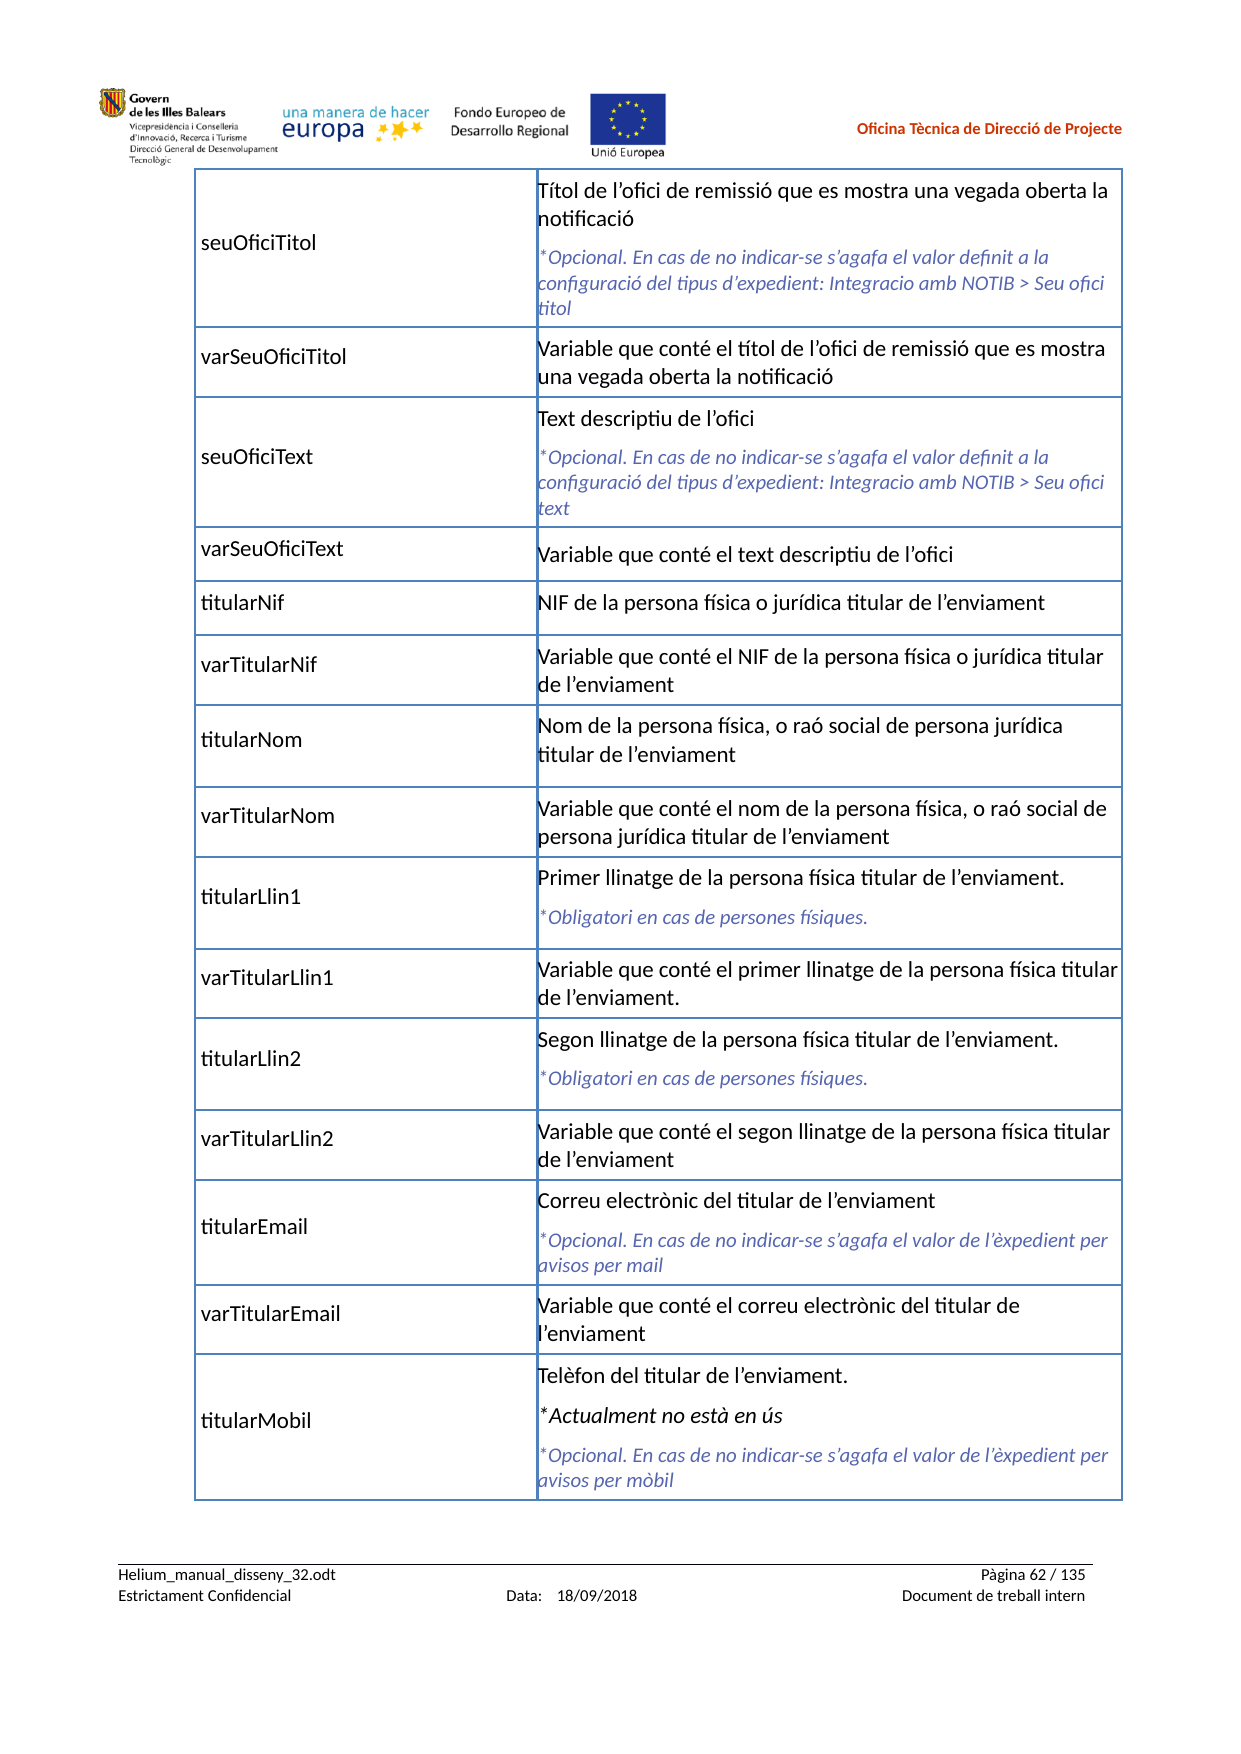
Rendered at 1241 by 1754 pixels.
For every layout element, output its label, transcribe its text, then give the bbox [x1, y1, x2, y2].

table_cell Variable que conté el NIF de la persona física o jurídica titular de l’enviament [539, 636, 1121, 704]
table_cell titularMobil [196, 1355, 536, 1498]
table_cell titularLlin2 [196, 1019, 536, 1109]
table_cell varTitularLlin1 [196, 950, 536, 1017]
table_cell varSeuOficiTitol [196, 328, 536, 396]
table_cell Text descriptiu de l’ofici *Opcional. En cas de no indicar-se s’agafa el valor definit a la configuració del tipus d’expedient: Integracio amb NOTIB > Seu ofici text [539, 398, 1121, 526]
table_cell Variable que conté el primer llinatge de la persona física titular de l’enviament. [539, 950, 1121, 1017]
table_cell varTitularLlin2 [196, 1111, 536, 1179]
table_cell Primer llinatge de la persona física titular de l’enviament. *Obligatori en cas de persones físiques. [539, 858, 1121, 947]
table_cell seuOficiText [196, 398, 536, 526]
table_cell Variable que conté el text descriptiu de l’ofici [539, 528, 1121, 580]
table_cell Correu electrònic del titular de l’enviament *Opcional. En cas de no indicar-se s’agafa el valor de l’èxpedient per avisos per mail [539, 1181, 1121, 1283]
table_cell varTitularNif [196, 636, 536, 704]
table_cell Variable que conté el títol de l’ofici de remissió que es mostra una vegada oberta la notificació [539, 328, 1121, 396]
table_cell Segon llinatge de la persona física titular de l’enviament. *Obligatori en cas de persones físiques. [539, 1019, 1121, 1109]
table_cell titularLlin1 [196, 858, 536, 947]
table_cell titularNif [196, 582, 536, 634]
table_cell NIF de la persona física o jurídica titular de l’enviament [539, 582, 1121, 634]
picture [99, 87, 668, 166]
table_cell Telèfon del titular de l’enviament. *Actualment no està en ús *Opcional. En cas de no indicar-se s’agafa el valor de l’èxpedient per avisos per mòbil [539, 1355, 1121, 1498]
table_cell varSeuOficiText [196, 528, 536, 580]
table_cell Variable que conté el segon llinatge de la persona física titular de l’enviament [539, 1111, 1121, 1179]
table_cell Títol de l’ofici de remissió que es mostra una vegada oberta la notificació *Opcional. En cas de no indicar-se s’agafa el valor definit a la configuració del tipus d’expedient: Integracio amb NOTIB > Seu ofici titol [539, 170, 1121, 326]
table_cell Nom de la persona física, o raó social de persona jurídica titular de l’enviament [539, 706, 1121, 786]
table_cell varTitularEmail [196, 1286, 536, 1353]
table_cell seuOficiTitol [196, 170, 536, 326]
table_cell titularNom [196, 706, 536, 786]
table_cell varTitularNom [196, 788, 536, 856]
table_cell Variable que conté el nom de la persona física, o raó social de persona jurídica titular de l’enviament [539, 788, 1121, 856]
table_cell titularEmail [196, 1181, 536, 1283]
table_cell Variable que conté el correu electrònic del titular de l’enviament [539, 1286, 1121, 1353]
